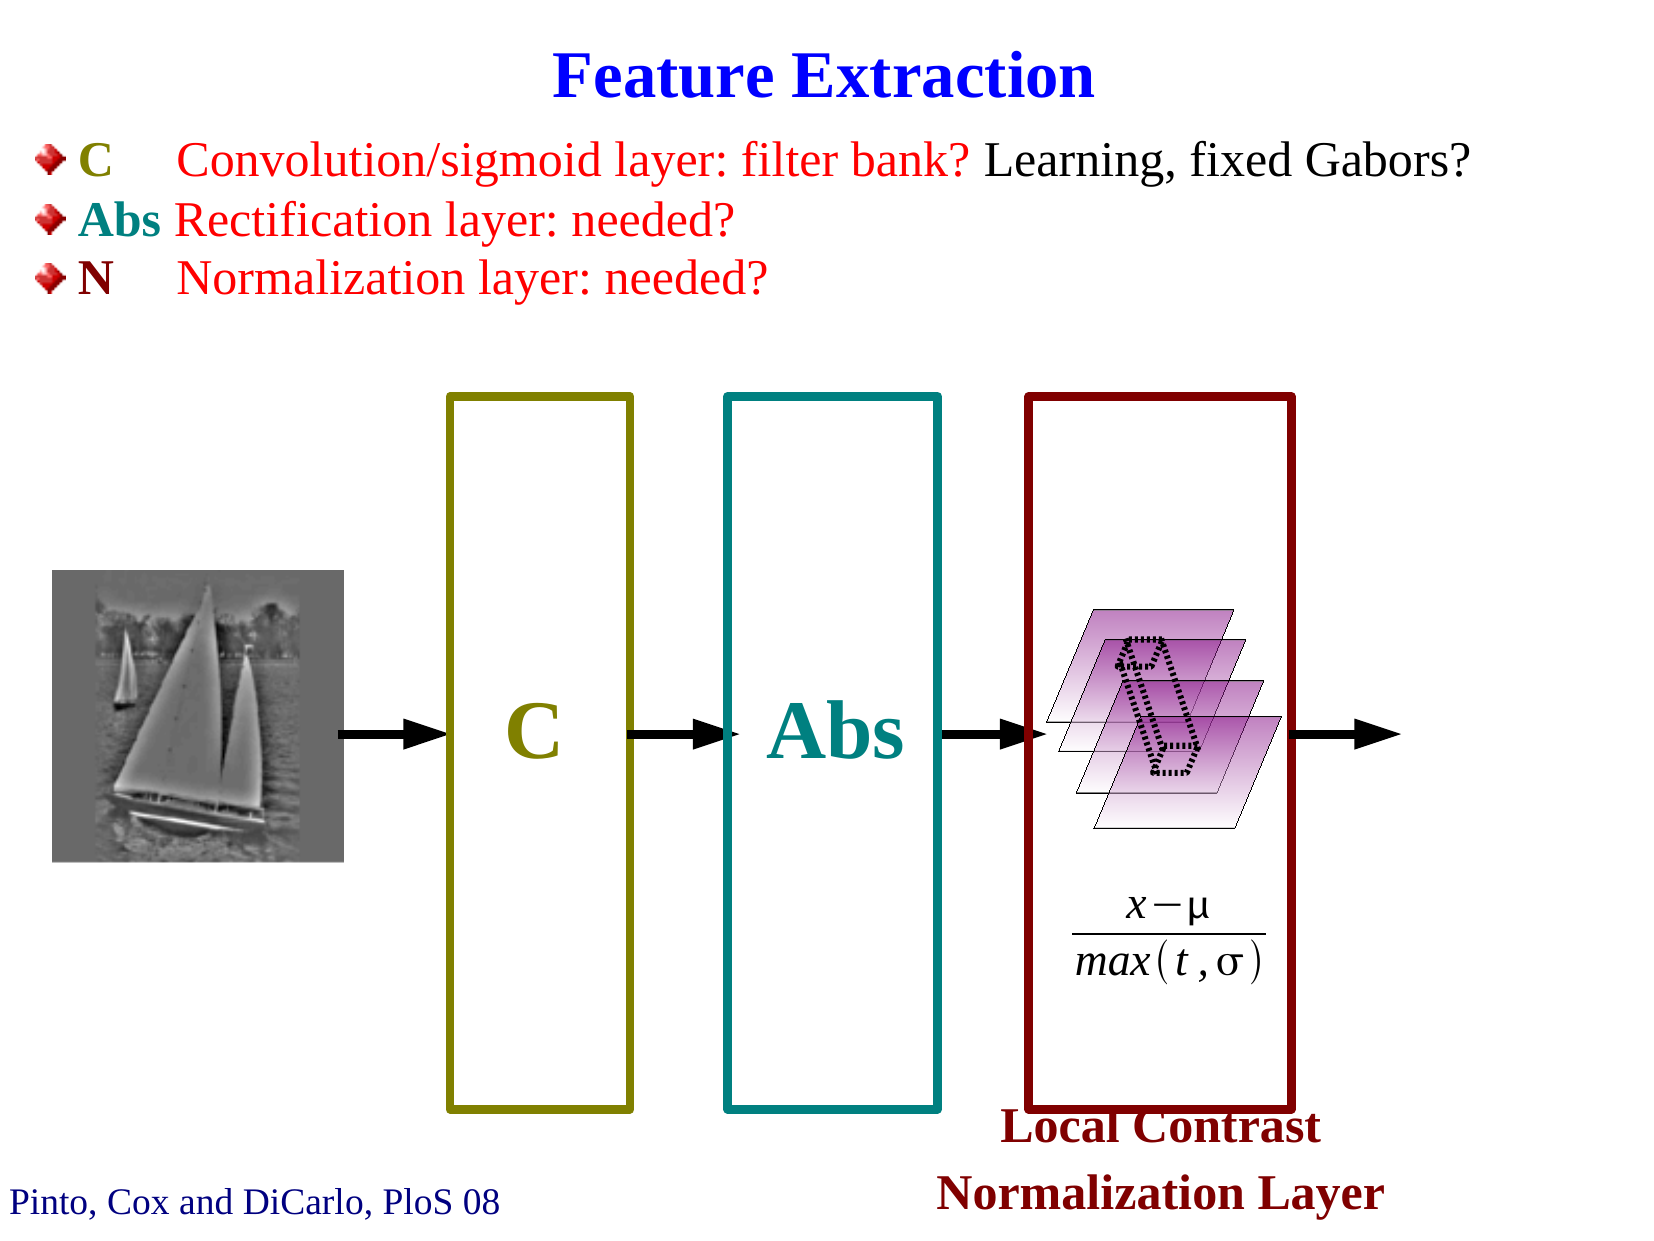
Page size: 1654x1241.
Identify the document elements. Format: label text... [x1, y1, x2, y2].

text_box N Normalization layer: needed? [35, 250, 1538, 316]
text_box Abs Rectification layer: needed? [35, 198, 1538, 250]
chart [1057, 878, 1278, 989]
text_box C [426, 683, 644, 793]
picture [52, 570, 344, 865]
text_box C Convolution/sigmoid layer: filter bank? Learning, fixed Gabors? [35, 132, 1538, 198]
text_box Pinto, Cox and DiCarlo, PloS 08 [9, 1181, 760, 1227]
text_box Feature Extraction [37, 37, 1613, 125]
text_box Abs [727, 683, 945, 793]
text_box [1046, 609, 1282, 829]
text_box Local Contrast Normalization Layer [898, 1097, 1424, 1241]
